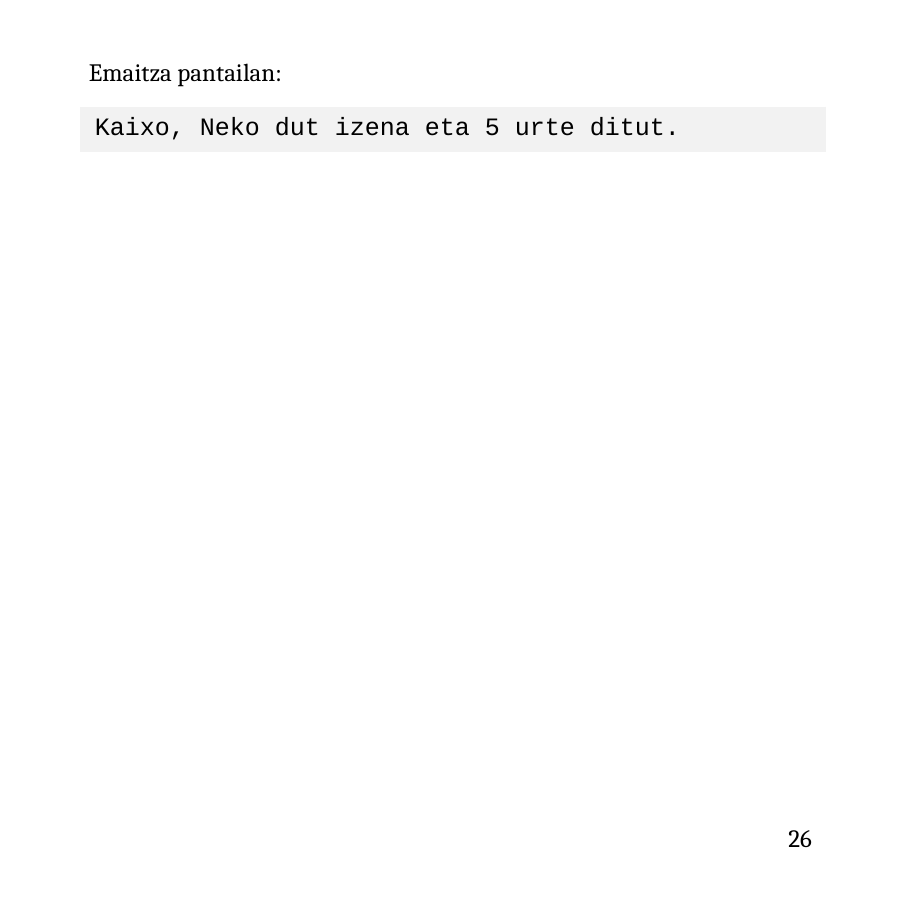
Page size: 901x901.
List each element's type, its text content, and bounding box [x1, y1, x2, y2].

text Kaixo, Neko dut izena eta 5 urte ditut. [86, 113, 820, 145]
text Emaitza pantailan: [89, 59, 811, 88]
